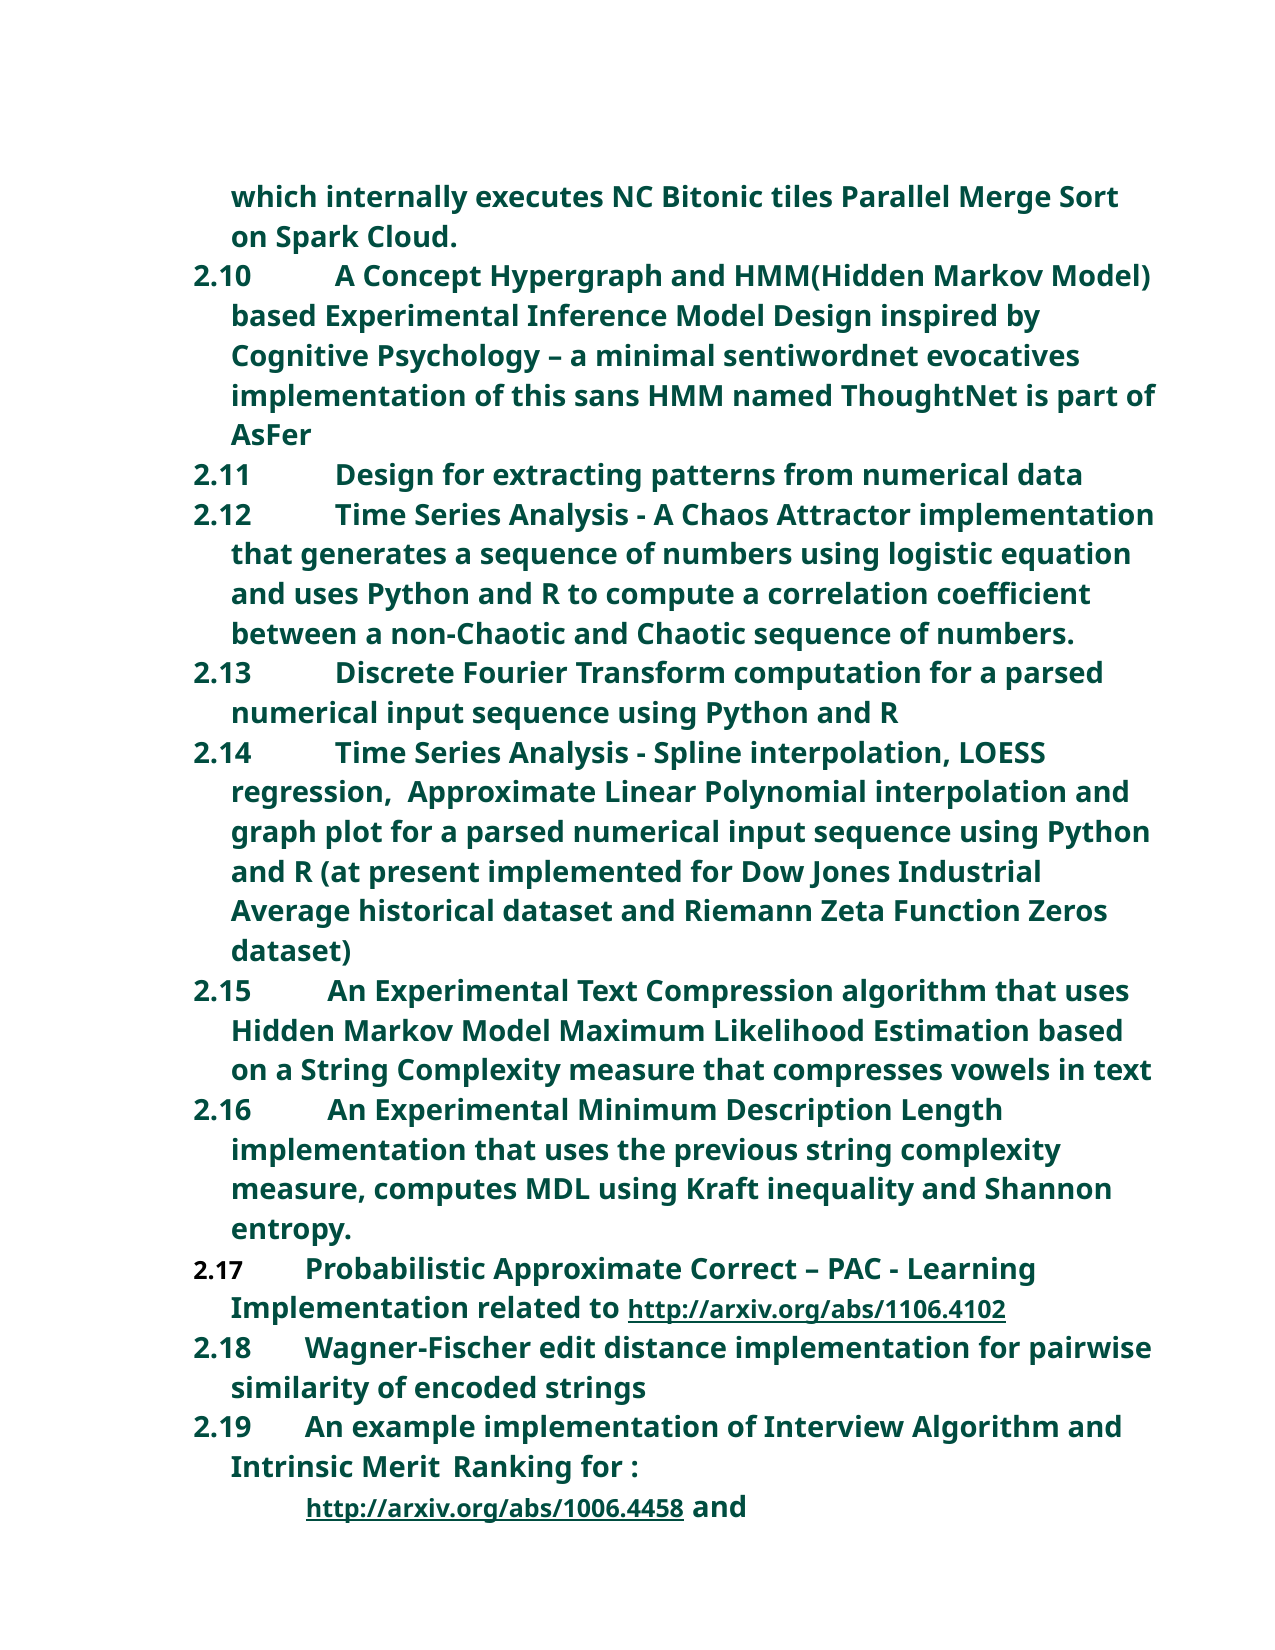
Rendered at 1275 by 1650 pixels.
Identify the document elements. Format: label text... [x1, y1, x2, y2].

list An Experimental Minimum Description Length implementation that uses the previous string complexity measure, computes MDL using Kraft inequality and Shannon entropy. [193, 1089, 1157, 1248]
list which internally executes NC Bitonic tiles Parallel Merge Sort on Spark Cloud. [193, 176, 1157, 256]
list Probabilistic Approximate Correct – PAC - Learning Implementation related to http://arxiv.org/abs/1106.4102 [193, 1248, 1157, 1327]
list Time Series Analysis - A Chaos Attractor implementation that generates a sequence of numbers using logistic equation and uses Python and R to compute a correlation coefficient between a non-Chaotic and Chaotic sequence of numbers. [193, 494, 1157, 653]
list Time Series Analysis - Spline interpolation, LOESS regression, Approximate Linear Polynomial interpolation and graph plot for a parsed numerical input sequence using Python and R (at present implemented for Dow Jones Industrial Average historical dataset and Riemann Zeta Function Zeros dataset) [193, 732, 1157, 970]
list A Concept Hypergraph and HMM(Hidden Markov Model) based Experimental Inference Model Design inspired by Cognitive Psychology – a minimal sentiwordnet evocatives implementation of this sans HMM named ThoughtNet is part of AsFer [193, 256, 1157, 454]
list Design for extracting patterns from numerical data [193, 454, 1157, 494]
list Wagner-Fischer edit distance implementation for pairwise similarity of encoded strings [193, 1327, 1157, 1407]
list An example implementation of Interview Algorithm and Intrinsic Merit Ranking for : [193, 1407, 1157, 1486]
list http://arxiv.org/abs/1006.4458 and [268, 1486, 1157, 1526]
list Discrete Fourier Transform computation for a parsed numerical input sequence using Python and R [193, 653, 1157, 732]
list An Experimental Text Compression algorithm that uses Hidden Markov Model Maximum Likelihood Estimation based on a String Complexity measure that compresses vowels in text [193, 970, 1157, 1089]
